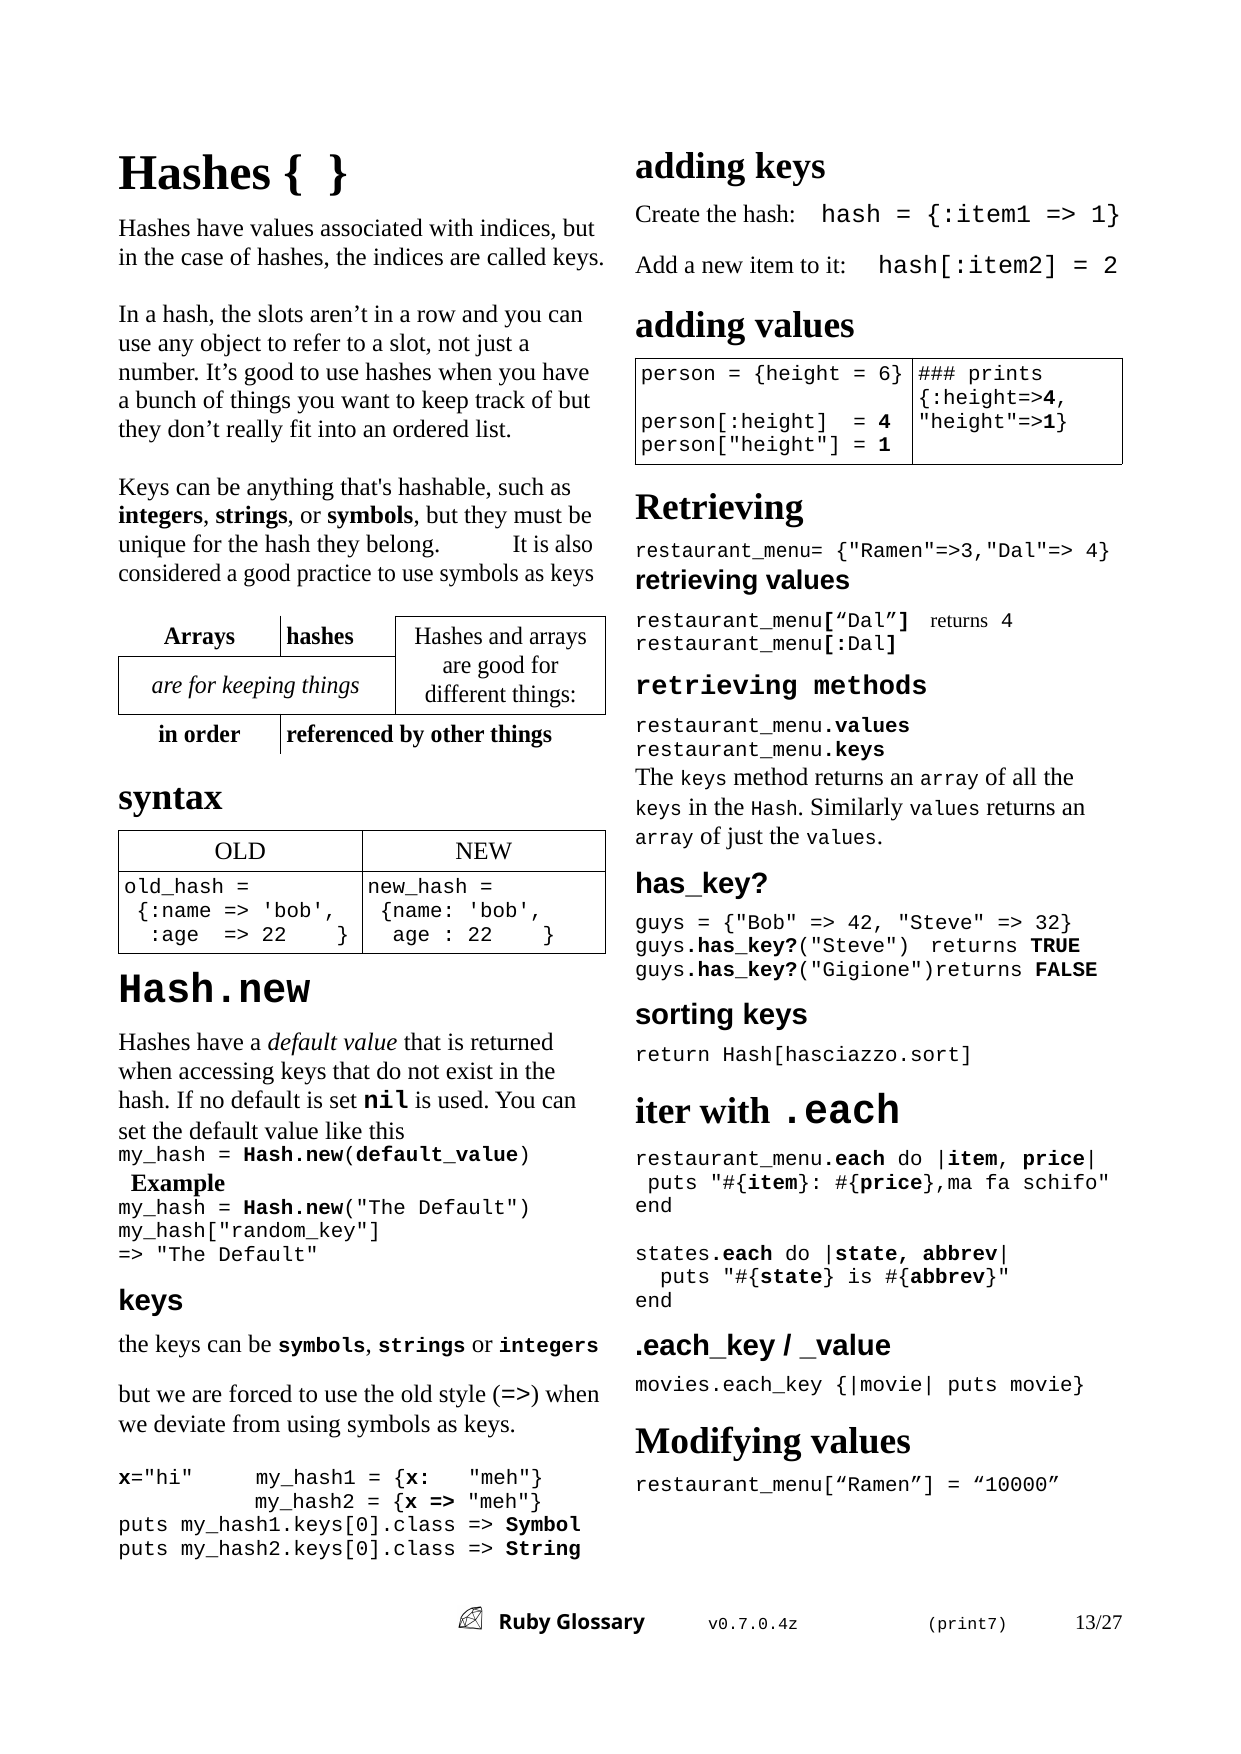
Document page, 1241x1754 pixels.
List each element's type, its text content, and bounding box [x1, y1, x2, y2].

text my_hash = Hash.new(default_value) [118, 1144, 605, 1168]
subtitle has_key? [635, 866, 1122, 899]
table_cell new_hash = {name: 'bob', age : 22 } [363, 872, 605, 953]
text Example [118, 1168, 605, 1197]
text my_hash["random_key"] [118, 1221, 605, 1244]
text Keys can be anything that's hashable, such as integers, strings, or symbols, but they must be unique for the hash they belong. It is also considered a good practice to use symbols as keys [118, 472, 605, 587]
table_header person = {height = 6} person[:height] = 4 person["height"] = 1 [636, 359, 912, 464]
text guys.has_key?("Steve") returns TRUE [635, 935, 1122, 959]
text x="hi" my_hash1 = {x: "meh"} [118, 1467, 605, 1491]
text restaurant_menu[:Dal] [635, 633, 1122, 657]
table_header OLD [119, 831, 362, 871]
text Hashes have values associated with indices, but in the case of hashes, the indices are called keys. [118, 213, 605, 271]
subtitle Modifying values [635, 1419, 1122, 1462]
table_cell referenced by other things [281, 715, 605, 754]
text end [635, 1195, 1122, 1219]
text the keys can be symbols, strings or integers [118, 1329, 605, 1358]
text end [635, 1290, 1122, 1313]
text restaurant_menu.each do |item, price| [635, 1148, 1122, 1172]
text but we are forced to use the old style (=>) when we deviate from using symbols as keys. [118, 1379, 605, 1438]
text Hashes have a default value that is returned when accessing keys that do not exist in the hash. If no default is set nil is used. You can set the default value like this [118, 1027, 605, 1144]
text restaurant_menu[“Ramen”] = “10000” [635, 1474, 1122, 1498]
text puts my_hash1.keys[0].class => Symbol [118, 1514, 605, 1538]
text my_hash = Hash.new("The Default") [118, 1197, 605, 1221]
subtitle iter with .each [635, 1088, 1122, 1136]
text => "The Default" [118, 1244, 605, 1268]
subtitle Hashes { } [118, 143, 605, 201]
text restaurant_menu.values [635, 715, 1122, 738]
table_header hashes [281, 616, 395, 656]
table_header Hashes and arrays are good for different things: [396, 617, 605, 713]
text The keys method returns an array of all the keys in the Hash. Similarly values returns an array of just the values. [635, 762, 1122, 851]
table_cell in order [118, 715, 280, 754]
picture [456, 1605, 483, 1630]
subtitle keys [118, 1282, 605, 1316]
subtitle Retrieving [635, 485, 1122, 528]
text my_hash2 = {x => "meh"} [118, 1491, 605, 1514]
text puts my_hash2.keys[0].class => String [118, 1538, 605, 1562]
text Add a new item to it: hash[:item2] = 2 [635, 250, 1122, 281]
text guys.has_key?("Gigione")returns FALSE [635, 959, 1122, 983]
table_cell are for keeping things [119, 657, 395, 713]
table_header Arrays [118, 616, 280, 656]
text Create the hash: hash = {:item1 => 1} [635, 199, 1122, 229]
subtitle .each_key / _value [635, 1328, 1122, 1362]
text restaurant_menu.keys [635, 738, 1122, 762]
text states.each do |state, abbrev| [635, 1243, 1122, 1266]
text puts "#{item}: #{price},ma fa schifo" [635, 1172, 1122, 1195]
subtitle retrieving methods [635, 672, 1122, 702]
subtitle sorting keys [635, 997, 1122, 1031]
text return Hash[hasciazzo.sort] [635, 1043, 1122, 1067]
subtitle syntax [118, 774, 605, 818]
table_header ### prints {:height=>4, "height"=>1} [913, 359, 1122, 464]
table_header NEW [363, 831, 605, 871]
subtitle adding keys [635, 143, 1122, 186]
text puts "#{state} is #{abbrev}" [635, 1266, 1122, 1290]
subtitle adding values [635, 302, 1122, 345]
table_cell old_hash = {:name => 'bob', :age => 22 } [119, 872, 362, 953]
subtitle Hash.new [118, 968, 605, 1015]
text In a hash, the slots aren’t in a row and you can use any object to refer to a slot, not just a number. It’s good to use hashes when you have a bunch of things you want to keep track of but they don’t really fit into an ordered list. [118, 299, 605, 443]
text restaurant_menu= {"Ramen"=>3,"Dal"=> 4} [635, 540, 1122, 564]
subtitle retrieving values [635, 564, 1122, 595]
text guys = {"Bob" => 42, "Steve" => 32} [635, 912, 1122, 935]
text restaurant_menu[“Dal”] returns 4 [635, 608, 1122, 633]
text movies.each_key {|movie| puts movie} [635, 1374, 1122, 1398]
